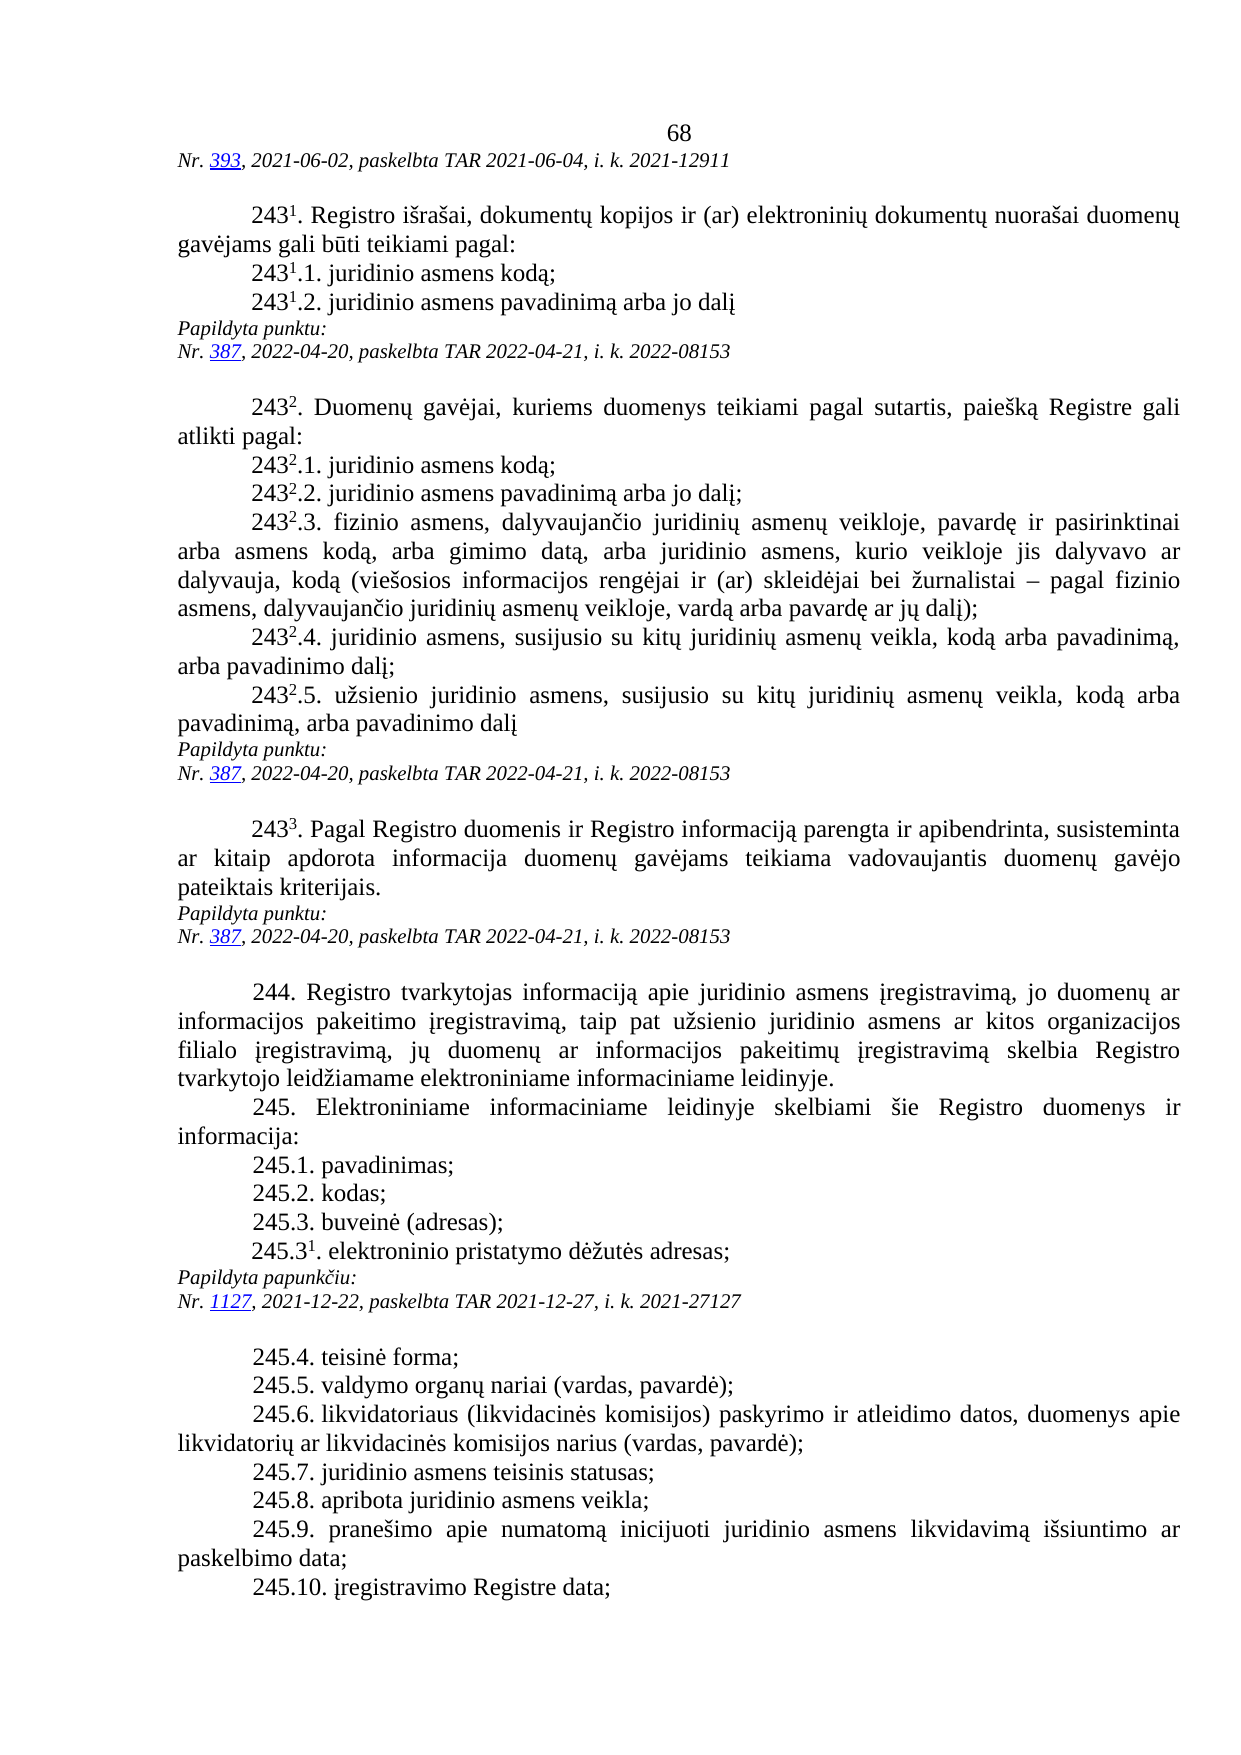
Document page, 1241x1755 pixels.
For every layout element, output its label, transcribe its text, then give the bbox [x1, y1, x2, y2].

text Papildyta punktu: [177, 900, 1181, 924]
text 245.2. kodas; [177, 1178, 1181, 1207]
text 245.4. teisinė forma; [177, 1342, 1181, 1370]
text Nr. 1127, 2021-12-22, paskelbta TAR 2021-12-27, i. k. 2021-27127 [177, 1289, 1181, 1313]
text 245. Elektroniniame informaciniame leidinyje skelbiami šie Registro duomenys ir informacija: [177, 1092, 1181, 1150]
text 2431.1. juridinio asmens kodą; [177, 258, 1181, 287]
text 245.31. elektroninio pristatymo dėžutės adresas; [251, 1236, 1181, 1265]
text 2432.4. juridinio asmens, susijusio su kitų juridinių asmenų veikla, kodą arba pavadinimą, arba pavadinimo dalį; [177, 622, 1181, 680]
text 245.3. buveinė (adresas); [177, 1207, 1181, 1236]
text 245.7. juridinio asmens teisinis statusas; [177, 1457, 1181, 1485]
text Nr. 393, 2021-06-02, paskelbta TAR 2021-06-04, i. k. 2021-12911 [177, 148, 1181, 172]
text 245.6. likvidatoriaus (likvidacinės komisijos) paskyrimo ir atleidimo datos, duomenys apie likvidatorių ar likvidacinės komisijos narius (vardas, pavardė); [177, 1399, 1181, 1457]
text 244. Registro tvarkytojas informaciją apie juridinio asmens įregistravimą, jo duomenų ar informacijos pakeitimo įregistravimą, taip pat užsienio juridinio asmens ar kitos organizacijos filialo įregistravimą, jų duomenų ar informacijos pakeitimų įregistravimą skelbia Registro tvarkytojo leidžiamame elektroniniame informaciniame leidinyje. [177, 977, 1181, 1092]
text Papildyta punktu: [177, 315, 1181, 339]
text 2432. Duomenų gavėjai, kuriems duomenys teikiami pagal sutartis, paiešką Registre gali atlikti pagal: [177, 392, 1181, 450]
text 2432.2. juridinio asmens pavadinimą arba jo dalį; [177, 478, 1181, 507]
text 245.8. apribota juridinio asmens veikla; [177, 1485, 1181, 1514]
text 2432.5. užsienio juridinio asmens, susijusio su kitų juridinių asmenų veikla, kodą arba pavadinimą, arba pavadinimo dalį [177, 680, 1181, 737]
text Nr. 387, 2022-04-20, paskelbta TAR 2022-04-21, i. k. 2022-08153 [177, 761, 1181, 785]
text Papildyta papunkčiu: [177, 1265, 1181, 1289]
text 2432.1. juridinio asmens kodą; [177, 450, 1181, 478]
text 245.10. įregistravimo Registre data; [177, 1572, 1181, 1600]
text Nr. 387, 2022-04-20, paskelbta TAR 2022-04-21, i. k. 2022-08153 [177, 339, 1181, 363]
text 2431. Registro išrašai, dokumentų kopijos ir (ar) elektroninių dokumentų nuorašai duomenų gavėjams gali būti teikiami pagal: [177, 200, 1181, 258]
text 245.5. valdymo organų nariai (vardas, pavardė); [177, 1370, 1181, 1399]
text 245.1. pavadinimas; [177, 1150, 1181, 1178]
text 2431.2. juridinio asmens pavadinimą arba jo dalį [177, 287, 1181, 315]
text 2433. Pagal Registro duomenis ir Registro informaciją parengta ir apibendrinta, susisteminta ar kitaip apdorota informacija duomenų gavėjams teikiama vadovaujantis duomenų gavėjo pateiktais kriterijais. [177, 814, 1181, 900]
text 245.9. pranešimo apie numatomą inicijuoti juridinio asmens likvidavimą išsiuntimo ar paskelbimo data; [177, 1514, 1181, 1572]
text 2432.3. fizinio asmens, dalyvaujančio juridinių asmenų veikloje, pavardę ir pasirinktinai arba asmens kodą, arba gimimo datą, arba juridinio asmens, kurio veikloje jis dalyvavo ar dalyvauja, kodą (viešosios informacijos rengėjai ir (ar) skleidėjai bei žurnalistai – pagal fizinio asmens, dalyvaujančio juridinių asmenų veikloje, vardą arba pavardę ar jų dalį); [177, 507, 1181, 622]
text Nr. 387, 2022-04-20, paskelbta TAR 2022-04-21, i. k. 2022-08153 [177, 924, 1181, 948]
text Papildyta punktu: [177, 737, 1181, 761]
